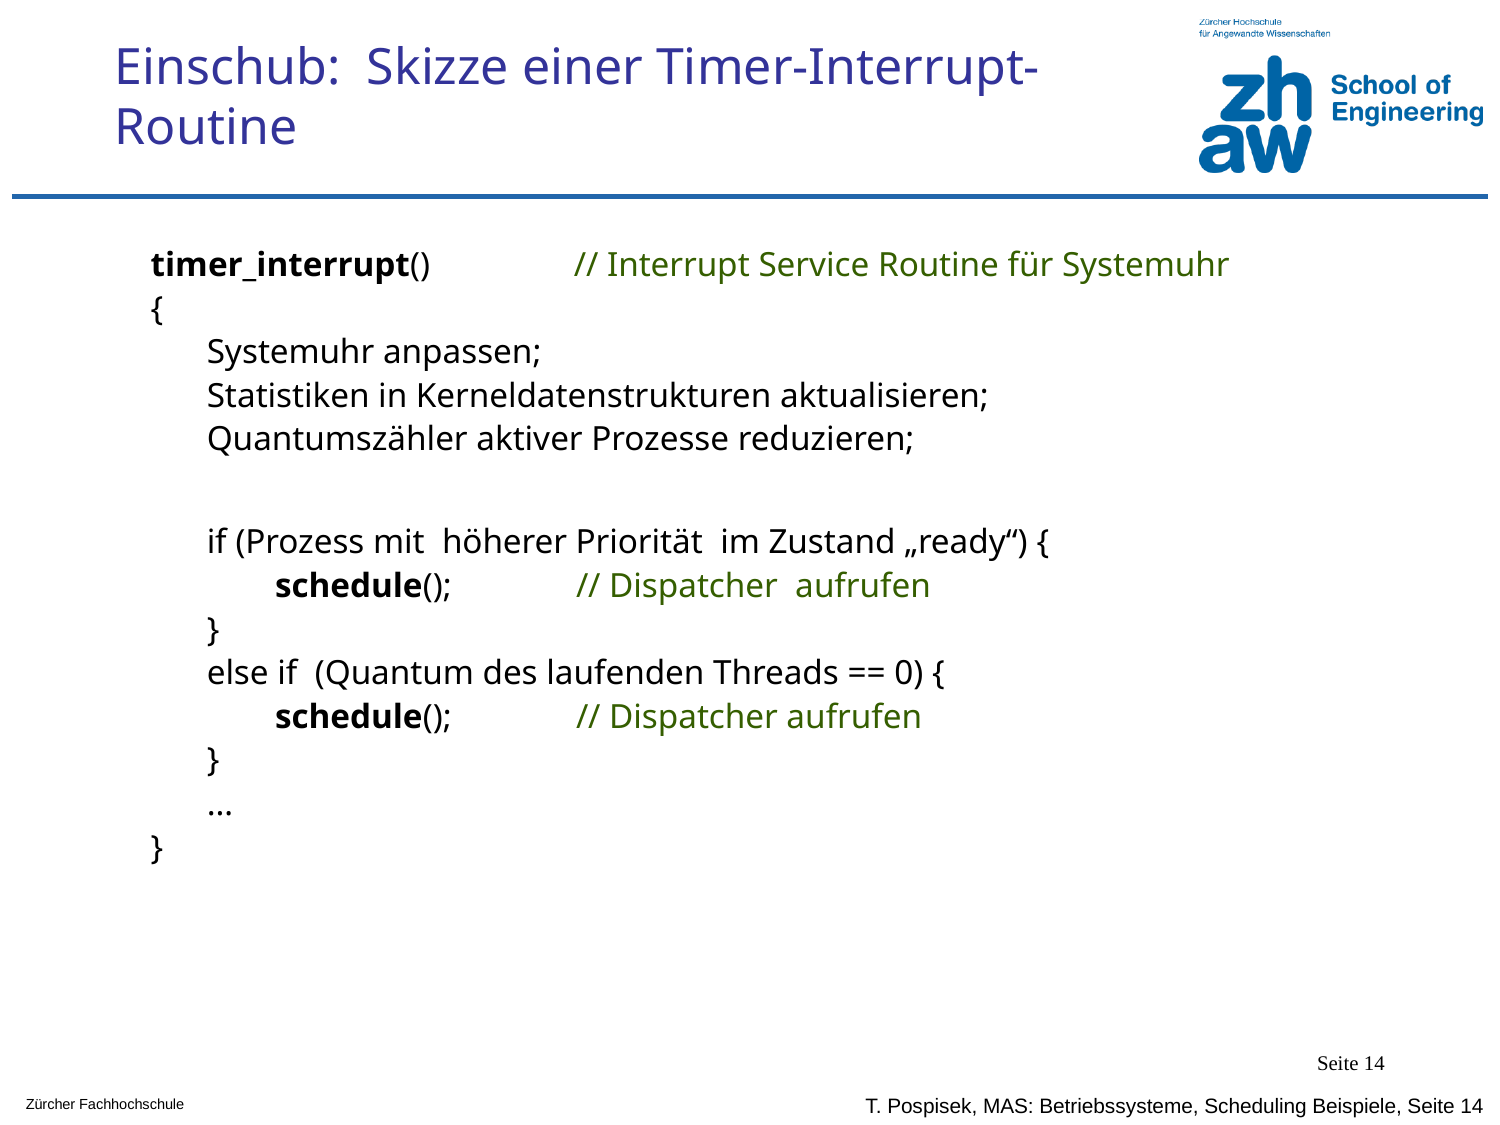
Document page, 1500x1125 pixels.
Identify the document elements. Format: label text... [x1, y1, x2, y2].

text_box Seite 16 [1087, 1024, 1400, 1100]
title Einschub: Skizze einer Timer-Interrupt-Routine [99, 50, 1170, 163]
picture [1199, 19, 1483, 173]
list timer_interrupt() // Interrupt Service Routine für Systemuhr { Systemuhr anpassen; Statistiken in Kerneldatenstrukturen aktualisieren; Quantumszähler aktiver Prozesse reduzieren; if (Prozess mit höherer Priorität im Zustand „ready“) { schedule(); // Dispatcher aufrufen } else if (Quantum des laufenden Threads == 0) { schedule(); // Dispatcher aufrufen } … } [135, 243, 1374, 870]
